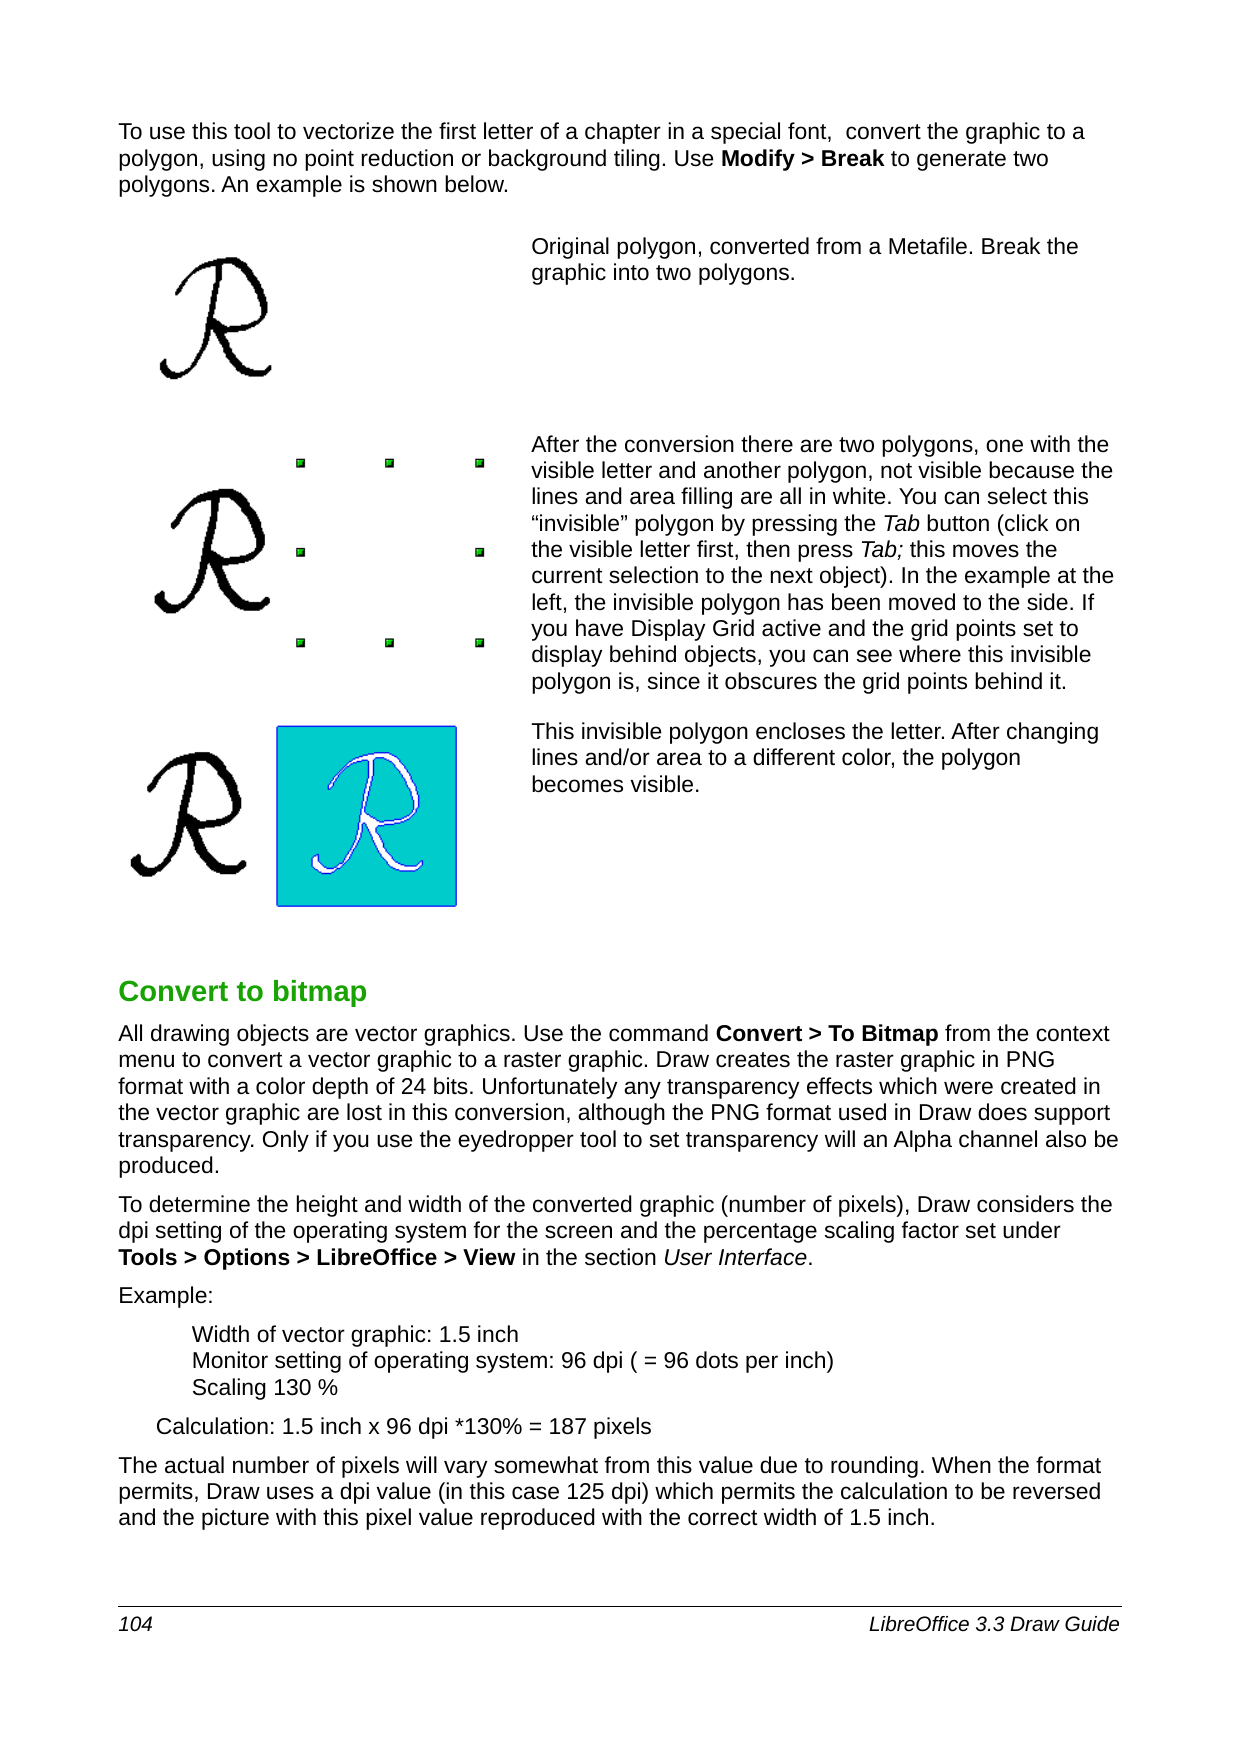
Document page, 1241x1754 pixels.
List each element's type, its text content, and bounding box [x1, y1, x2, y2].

text Calculation: 1.5 inch x 96 dpi *130% = 187 pixels [118, 1413, 1122, 1439]
subtitle Convert to bitmap [118, 974, 1122, 1008]
text Width of vector graphic: 1.5 inch Monitor setting of operating system: 96 dpi ( = 96 dots per inch) Scaling 130 % [154, 1321, 1122, 1400]
picture [126, 718, 462, 912]
text Example: [118, 1282, 1122, 1309]
text To use this tool to vectorize the first letter of a chapter in a special font, convert the graphic to a polygon, using no point reduction or background tiling. Use Modify > Break to generate two polygons. An example is shown below. [118, 118, 1122, 197]
picture [126, 430, 513, 675]
table_header Original polygon, converted from a Metafile. Break the graphic into two polygons. [525, 227, 1122, 425]
table_cell [121, 425, 525, 712]
table_cell [121, 712, 525, 922]
text To determine the height and width of the converted graphic (number of pixels), Draw considers the dpi setting of the operating system for the screen and the percentage scaling factor set under Tools > Options > LibreOffice > View in the section User Interface. [118, 1191, 1122, 1270]
text The actual number of pixels will vary somewhat from this value due to rounding. When the format permits, Draw uses a dpi value (in this case 125 dpi) which permits the calculation to be reversed and the picture with this pixel value reproduced with the correct width of 1.5 inch. [118, 1452, 1122, 1531]
table_header [121, 227, 525, 425]
table_cell This invisible polygon encloses the letter. After changing lines and/or area to a different color, the polygon becomes visible. [525, 712, 1122, 922]
table_cell After the conversion there are two polygons, one with the visible letter and another polygon, not visible because the lines and area filling are all in white. You can select this “invisible” polygon by pressing the Tab button (click on the visible letter first, then press Tab; this moves the current selection to the next object). In the example at the left, the invisible polygon has been moved to the side. If you have Display Grid active and the grid points set to display behind objects, you can see where this invisible polygon is, since it obscures the grid points behind it. [525, 425, 1122, 712]
text All drawing objects are vector graphics. Use the command Convert > To Bitmap from the context menu to convert a vector graphic to a raster graphic. Draw creates the raster graphic in PNG format with a color depth of 24 bits. Unfortunately any transparency effects which were created in the vector graphic are lost in this conversion, although the PNG format used in Draw does support transparency. Only if you use the eyedropper tool to set transparency will an Alpha channel also be produced. [118, 1020, 1122, 1178]
picture [126, 233, 303, 411]
